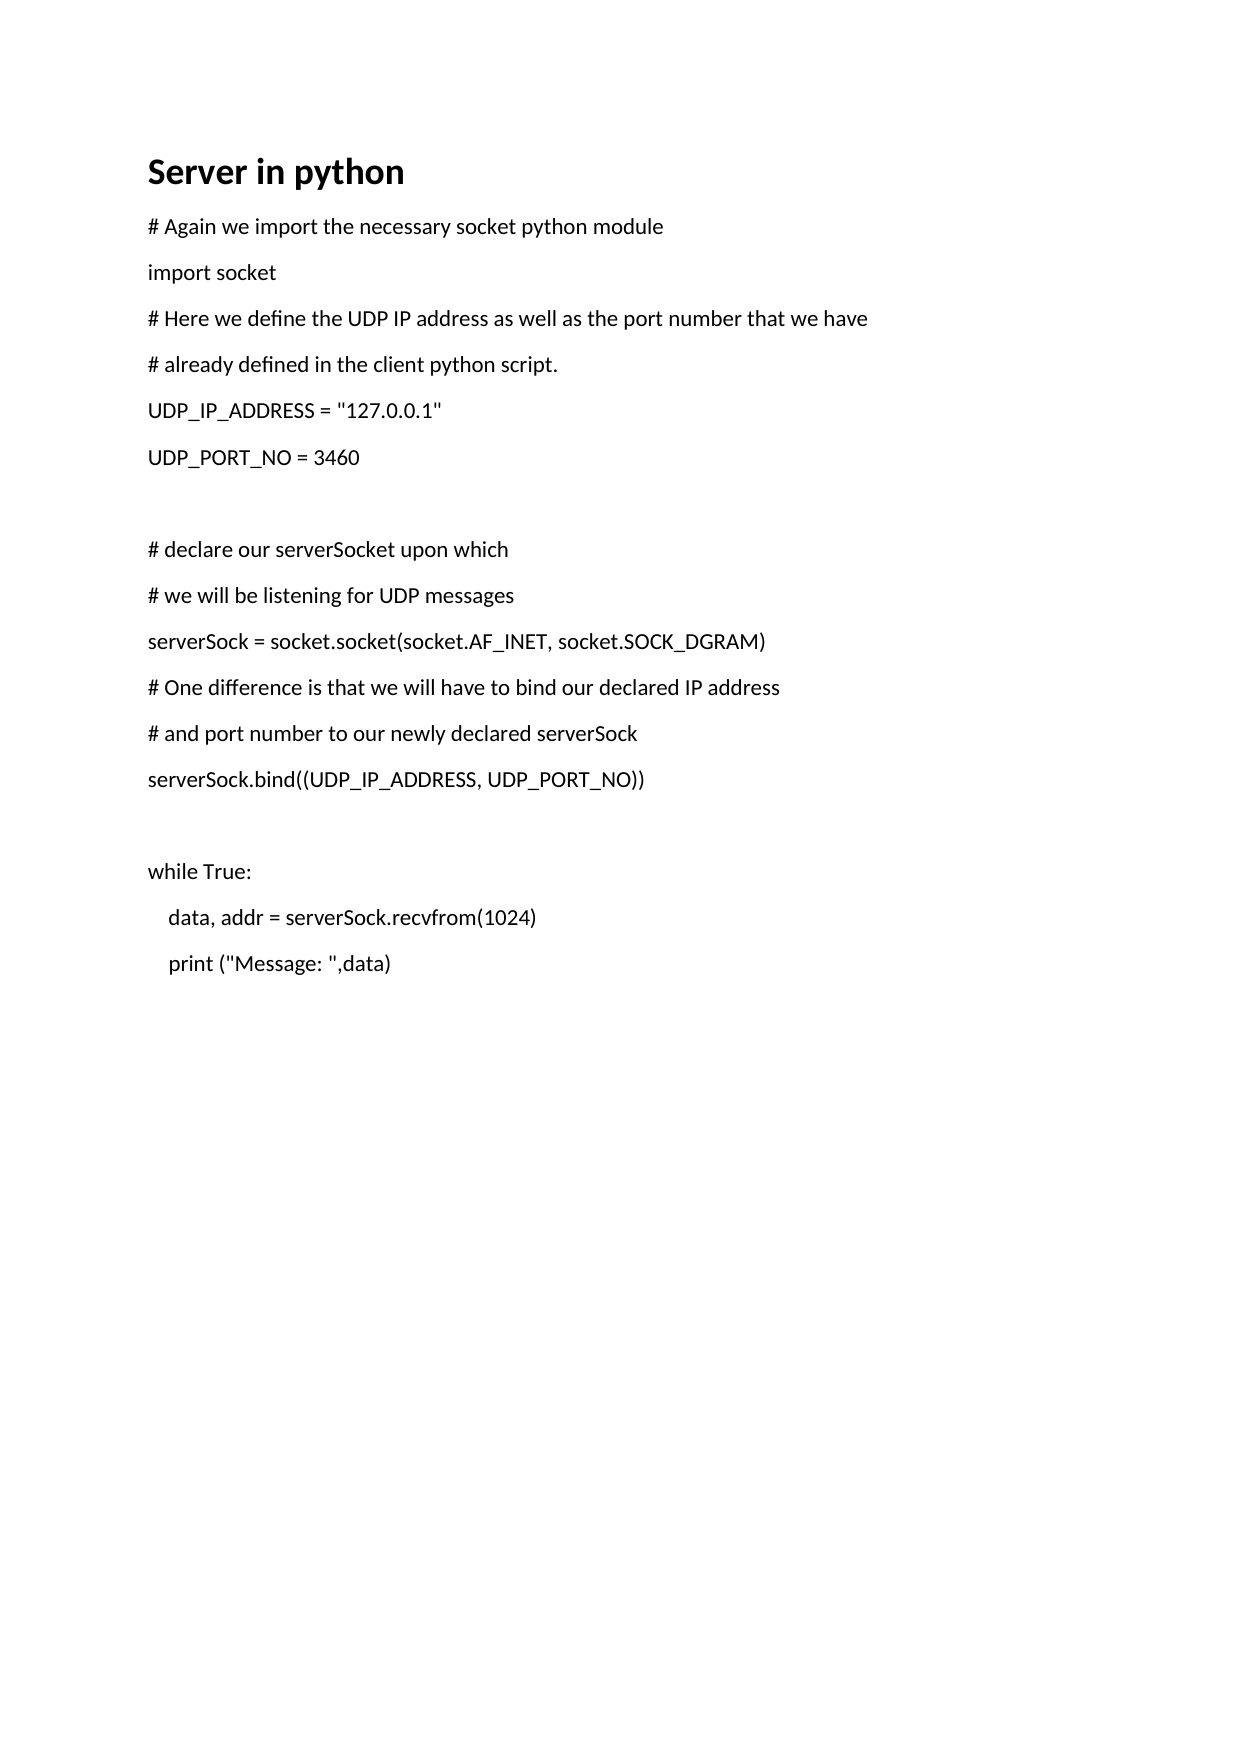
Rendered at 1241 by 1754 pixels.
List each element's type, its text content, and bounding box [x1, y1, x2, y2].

text import socket [148, 258, 1093, 286]
text # already defined in the client python script. [148, 351, 1093, 378]
text Server in python [148, 148, 1093, 193]
text UDP_PORT_NO = 3460 [148, 443, 1093, 471]
text serverSock.bind((UDP_IP_ADDRESS, UDP_PORT_NO)) [148, 765, 1093, 793]
text # One difference is that we will have to bind our declared IP address [148, 673, 1093, 701]
text # declare our serverSocket upon which [148, 535, 1093, 563]
text serverSock = socket.socket(socket.AF_INET, socket.SOCK_DGRAM) [148, 627, 1093, 655]
text # Here we define the UDP IP address as well as the port number that we have [148, 304, 1093, 332]
text # Again we import the necessary socket python module [148, 212, 1093, 240]
text UDP_IP_ADDRESS = "127.0.0.1" [148, 397, 1093, 424]
text # we will be listening for UDP messages [148, 581, 1093, 609]
text print ("Message: ",data) [148, 949, 1093, 977]
text while True: [148, 857, 1093, 885]
text data, addr = serverSock.recvfrom(1024) [148, 903, 1093, 931]
text # and port number to our newly declared serverSock [148, 719, 1093, 747]
